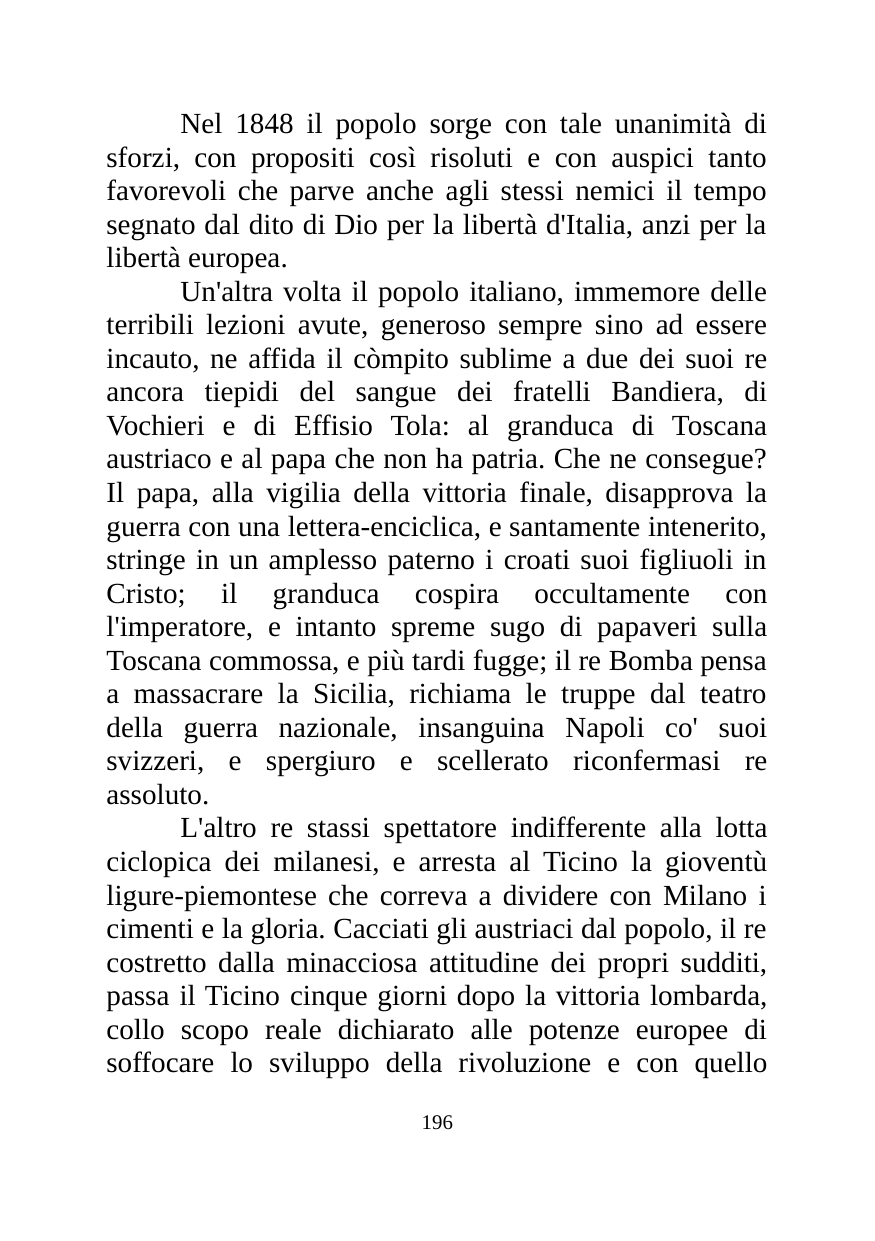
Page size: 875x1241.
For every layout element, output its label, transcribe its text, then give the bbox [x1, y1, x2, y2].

text Un'altra volta il popolo italiano, immemore delle terribili lezioni avute, generoso sempre sino ad essere incauto, ne affida il còmpito sublime a due dei suoi re ancora tiepidi del sangue dei fratelli Bandiera, di Vochieri e di Effisio Tola: al granduca di Toscana austriaco e al papa che non ha patria. Che ne consegue? Il papa, alla vigilia della vittoria finale, disapprova la guerra con una lettera-enciclica, e santamente intenerito, stringe in un amplesso paterno i croati suoi figliuoli in Cristo; il granduca cospira occultamente con l'imperatore, e intanto spreme sugo di papaveri sulla Toscana commossa, e più tardi fugge; il re Bomba pensa a massacrare la Sicilia, richiama le truppe dal teatro della guerra nazionale, insanguina Napoli co' suoi svizzeri, e spergiuro e scellerato riconfermasi re assoluto. [106, 274, 768, 811]
text L'altro re stassi spettatore indifferente alla lotta ciclopica dei milanesi, e arresta al Ticino la gioventù ligure-piemontese che correva a dividere con Milano i cimenti e la gloria. Cacciati gli austriaci dal popolo, il re costretto dalla minacciosa attitudine dei propri sudditi, passa il Ticino cinque giorni dopo la vittoria lombarda, collo scopo reale dichiarato alle potenze europee di soffocare lo sviluppo della rivoluzione e con quello [106, 811, 768, 1079]
text Nel 1848 il popolo sorge con tale unanimità di sforzi, con propositi così risoluti e con auspici tanto favorevoli che parve anche agli stessi nemici il tempo segnato dal dito di Dio per la libertà d'Italia, anzi per la libertà europea. [106, 106, 768, 274]
